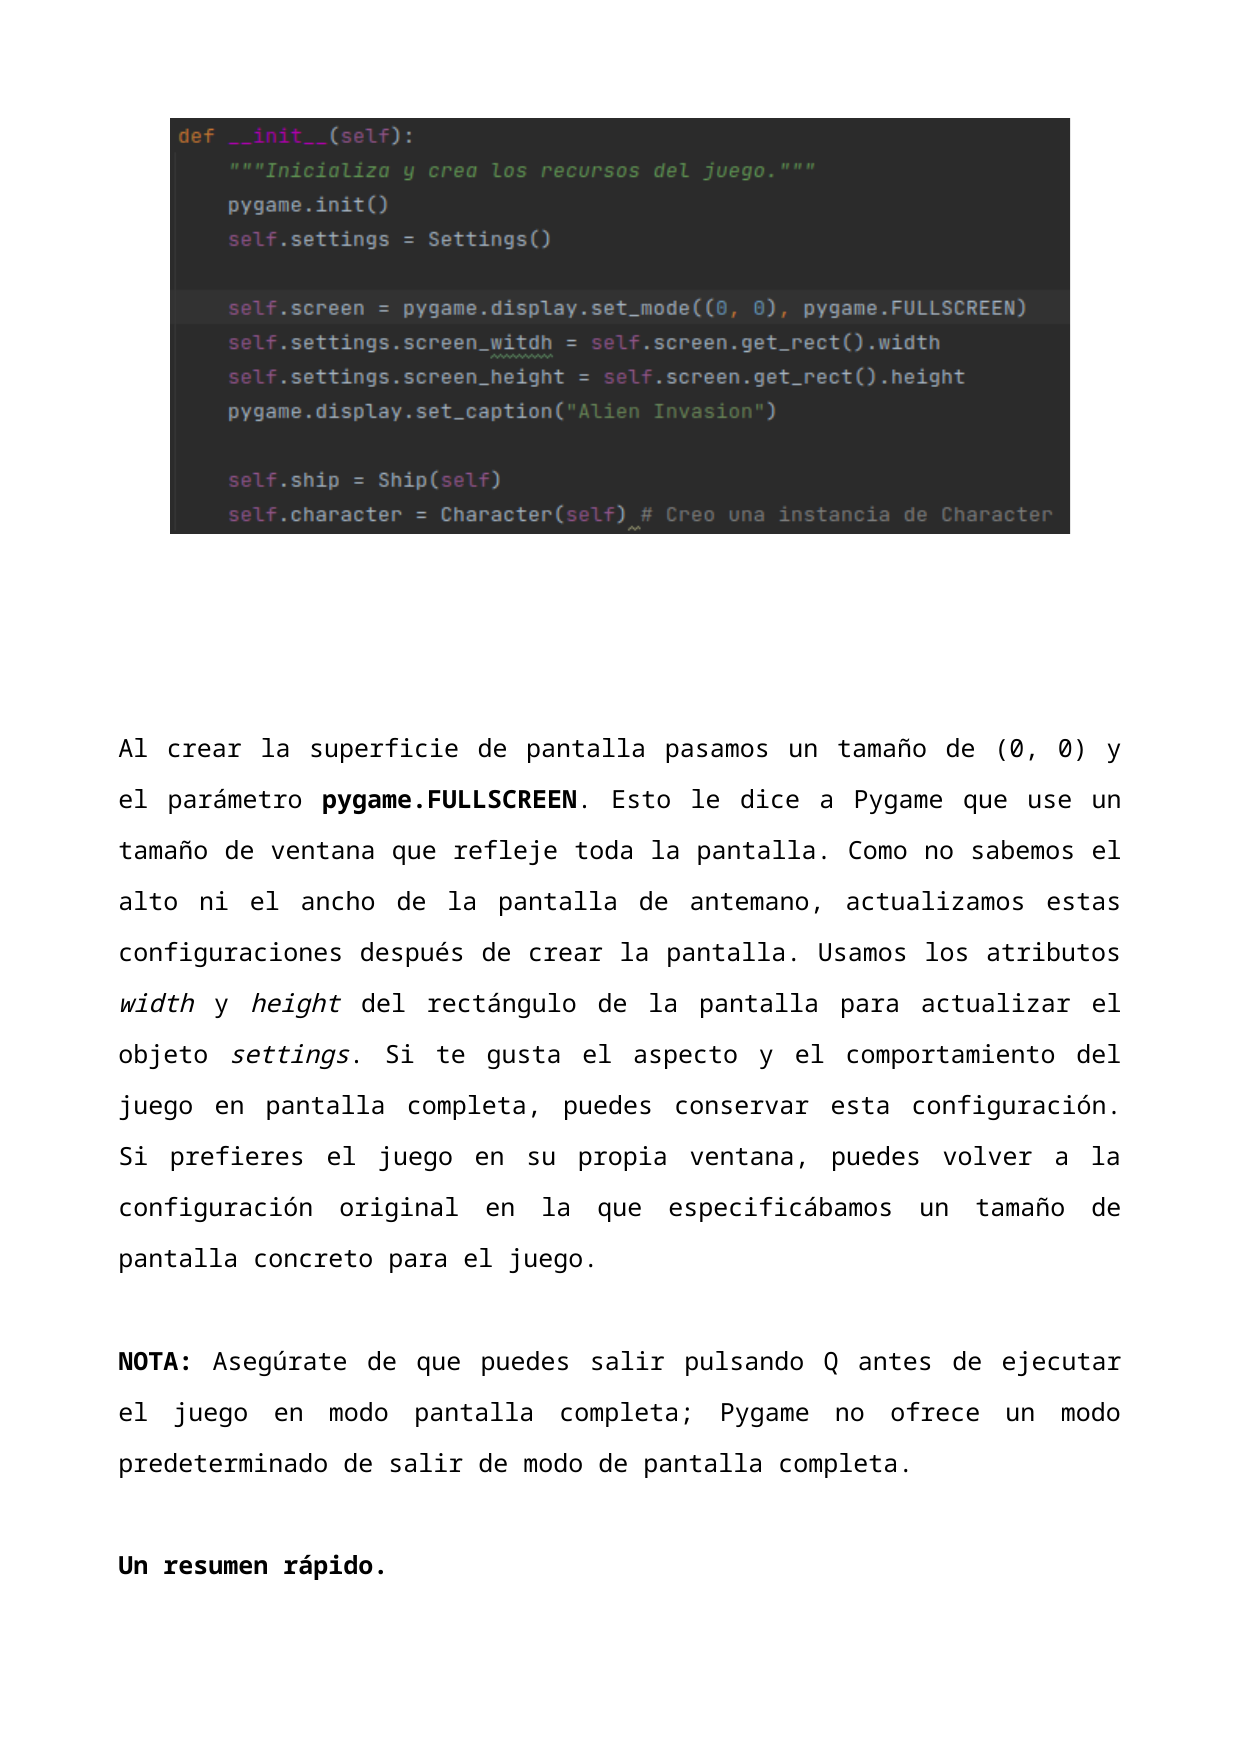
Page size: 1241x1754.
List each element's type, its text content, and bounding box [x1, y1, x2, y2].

text Al crear la superficie de pantalla pasamos un tamaño de (0, 0) y el parámetro pygame.FULLSCREEN. Esto le dice a Pygame que use un tamaño de ventana que refleje toda la pantalla. Como no sabemos el alto ni el ancho de la pantalla de antemano, actualizamos estas configuraciones después de crear la pantalla. Usamos los atributos width y height del rectángulo de la pantalla para actualizar el objeto settings. Si te gusta el aspecto y el comportamiento del juego en pantalla completa, puedes conservar esta configuración. Si prefieres el juego en su propia ventana, puedes volver a la configuración original en la que especificábamos un tamaño de pantalla concreto para el juego. [118, 731, 1122, 1275]
text NOTA: Asegúrate de que puedes salir pulsando Q antes de ejecutar el juego en modo pantalla completa; Pygame no ofrece un modo predeterminado de salir de modo de pantalla completa. [118, 1343, 1122, 1479]
picture [170, 118, 1071, 534]
text Un resumen rápido. [118, 1547, 1122, 1581]
